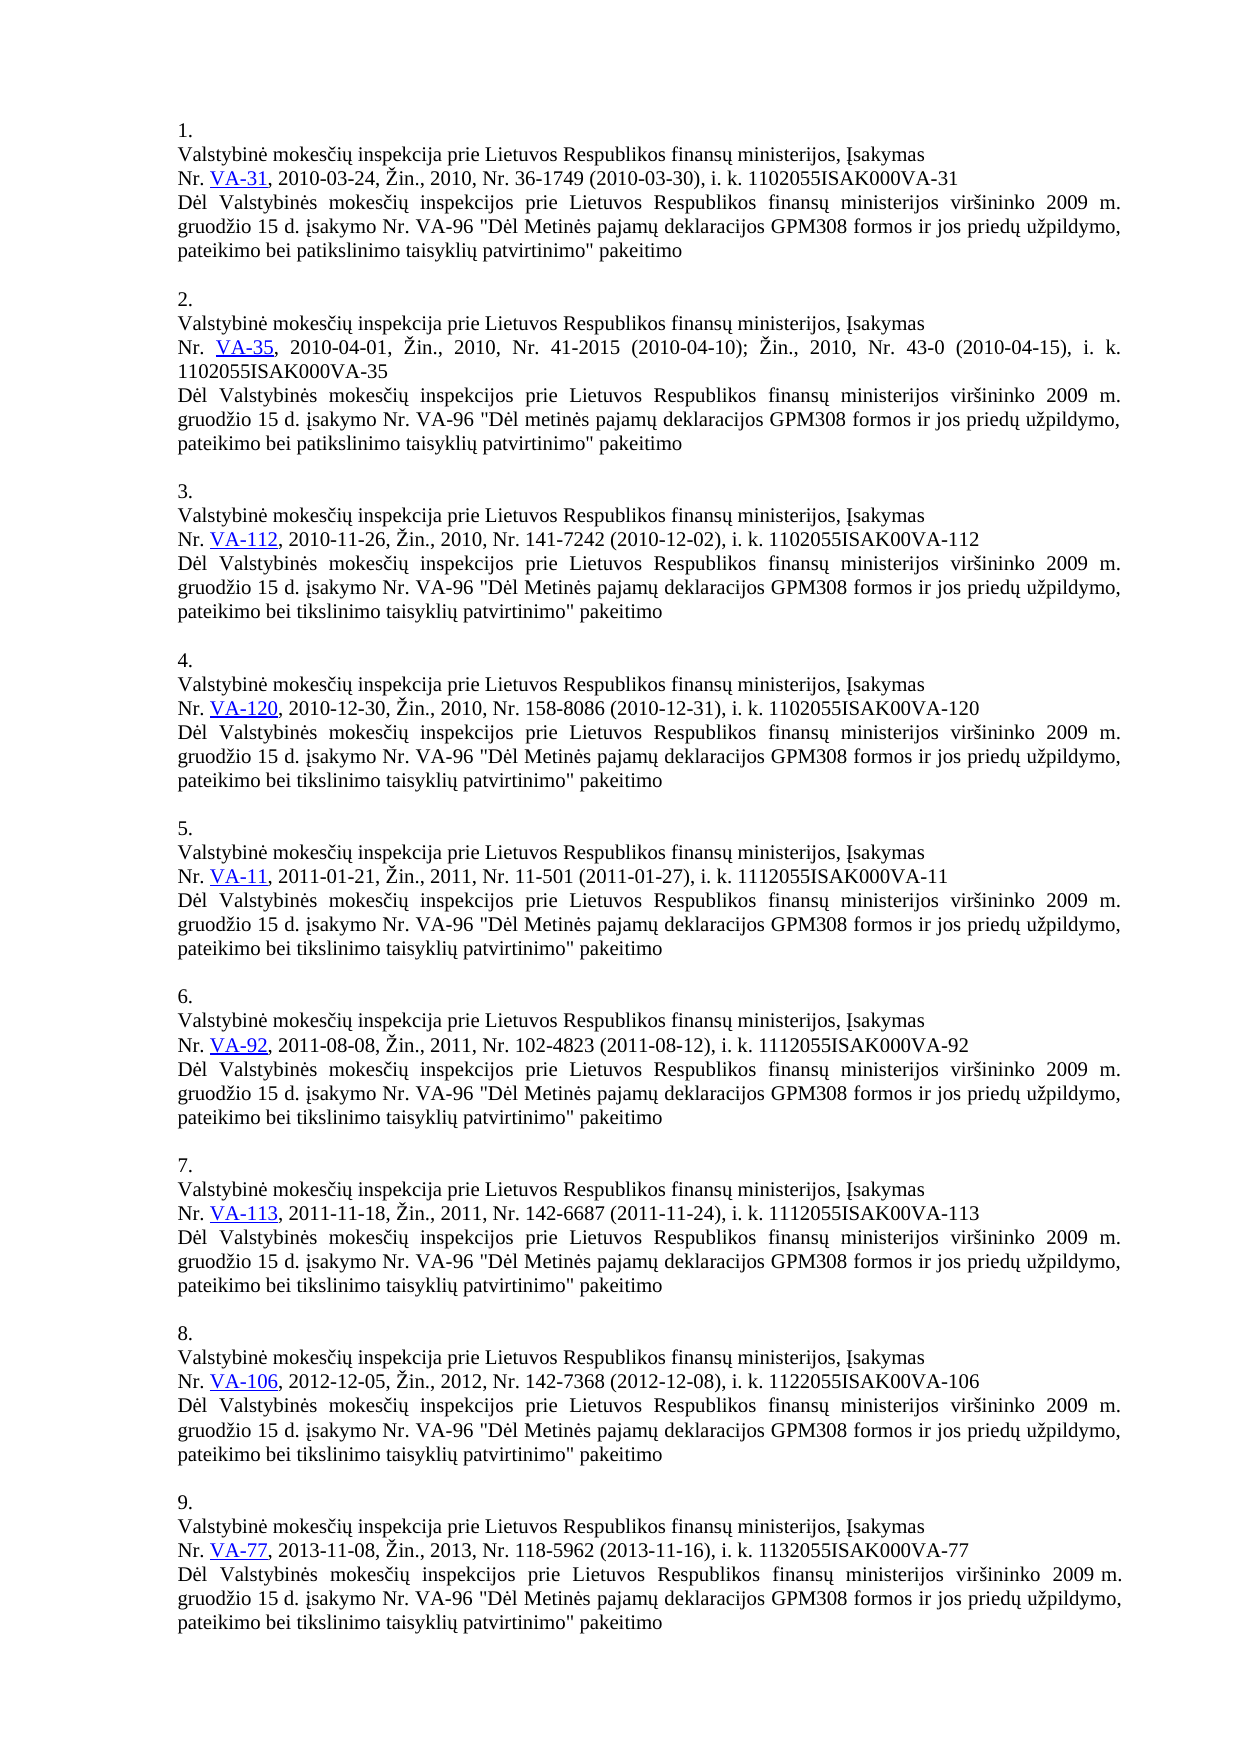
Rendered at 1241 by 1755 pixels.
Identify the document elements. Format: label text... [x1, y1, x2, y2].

text Dėl Valstybinės mokesčių inspekcijos prie Lietuvos Respublikos finansų ministerijos viršininko 2009 m. gruodžio 15 d. įsakymo Nr. VA-96 "Dėl Metinės pajamų deklaracijos GPM308 formos ir jos priedų užpildymo, pateikimo bei tikslinimo taisyklių patvirtinimo" pakeitimo [177, 1562, 1122, 1634]
text Dėl Valstybinės mokesčių inspekcijos prie Lietuvos Respublikos finansų ministerijos viršininko 2009 m. gruodžio 15 d. įsakymo Nr. VA-96 "Dėl Metinės pajamų deklaracijos GPM308 formos ir jos priedų užpildymo, pateikimo bei patikslinimo taisyklių patvirtinimo" pakeitimo [177, 190, 1122, 262]
text Nr. VA-120, 2010-12-30, Žin., 2010, Nr. 158-8086 (2010-12-31), i. k. 1102055ISAK00VA-120 [177, 696, 1122, 720]
text Dėl Valstybinės mokesčių inspekcijos prie Lietuvos Respublikos finansų ministerijos viršininko 2009 m. gruodžio 15 d. įsakymo Nr. VA-96 "Dėl Metinės pajamų deklaracijos GPM308 formos ir jos priedų užpildymo, pateikimo bei tikslinimo taisyklių patvirtinimo" pakeitimo [177, 720, 1122, 792]
text Valstybinė mokesčių inspekcija prie Lietuvos Respublikos finansų ministerijos, Įsakymas [177, 1177, 1122, 1201]
text Nr. VA-35, 2010-04-01, Žin., 2010, Nr. 41-2015 (2010-04-10); Žin., 2010, Nr. 43-0 (2010-04-15), i. k. 1102055ISAK000VA-35 [177, 335, 1122, 383]
text Valstybinė mokesčių inspekcija prie Lietuvos Respublikos finansų ministerijos, Įsakymas [177, 1514, 1122, 1538]
text Nr. VA-31, 2010-03-24, Žin., 2010, Nr. 36-1749 (2010-03-30), i. k. 1102055ISAK000VA-31 [177, 166, 1122, 190]
text 6. [177, 984, 1122, 1008]
text Nr. VA-112, 2010-11-26, Žin., 2010, Nr. 141-7242 (2010-12-02), i. k. 1102055ISAK00VA-112 [177, 527, 1122, 551]
text 1. [177, 118, 1122, 142]
text Dėl Valstybinės mokesčių inspekcijos prie Lietuvos Respublikos finansų ministerijos viršininko 2009 m. gruodžio 15 d. įsakymo Nr. VA-96 "Dėl Metinės pajamų deklaracijos GPM308 formos ir jos priedų užpildymo, pateikimo bei tikslinimo taisyklių patvirtinimo" pakeitimo [177, 1057, 1122, 1129]
text Dėl Valstybinės mokesčių inspekcijos prie Lietuvos Respublikos finansų ministerijos viršininko 2009 m. gruodžio 15 d. įsakymo Nr. VA-96 "Dėl Metinės pajamų deklaracijos GPM308 formos ir jos priedų užpildymo, pateikimo bei tikslinimo taisyklių patvirtinimo" pakeitimo [177, 1393, 1122, 1466]
text Dėl Valstybinės mokesčių inspekcijos prie Lietuvos Respublikos finansų ministerijos viršininko 2009 m. gruodžio 15 d. įsakymo Nr. VA-96 "Dėl metinės pajamų deklaracijos GPM308 formos ir jos priedų užpildymo, pateikimo bei patikslinimo taisyklių patvirtinimo" pakeitimo [177, 383, 1122, 455]
text 2. [177, 287, 1122, 311]
text Dėl Valstybinės mokesčių inspekcijos prie Lietuvos Respublikos finansų ministerijos viršininko 2009 m. gruodžio 15 d. įsakymo Nr. VA-96 "Dėl Metinės pajamų deklaracijos GPM308 formos ir jos priedų užpildymo, pateikimo bei tikslinimo taisyklių patvirtinimo" pakeitimo [177, 888, 1122, 960]
text Valstybinė mokesčių inspekcija prie Lietuvos Respublikos finansų ministerijos, Įsakymas [177, 1345, 1122, 1369]
text 4. [177, 647, 1122, 672]
text Nr. VA-106, 2012-12-05, Žin., 2012, Nr. 142-7368 (2012-12-08), i. k. 1122055ISAK00VA-106 [177, 1369, 1122, 1393]
text Nr. VA-92, 2011-08-08, Žin., 2011, Nr. 102-4823 (2011-08-12), i. k. 1112055ISAK000VA-92 [177, 1032, 1122, 1057]
text Valstybinė mokesčių inspekcija prie Lietuvos Respublikos finansų ministerijos, Įsakymas [177, 311, 1122, 335]
text Nr. VA-113, 2011-11-18, Žin., 2011, Nr. 142-6687 (2011-11-24), i. k. 1112055ISAK00VA-113 [177, 1201, 1122, 1225]
text Valstybinė mokesčių inspekcija prie Lietuvos Respublikos finansų ministerijos, Įsakymas [177, 1008, 1122, 1032]
text Nr. VA-77, 2013-11-08, Žin., 2013, Nr. 118-5962 (2013-11-16), i. k. 1132055ISAK000VA-77 [177, 1538, 1122, 1562]
text Valstybinė mokesčių inspekcija prie Lietuvos Respublikos finansų ministerijos, Įsakymas [177, 142, 1122, 166]
text Nr. VA-11, 2011-01-21, Žin., 2011, Nr. 11-501 (2011-01-27), i. k. 1112055ISAK000VA-11 [177, 864, 1122, 888]
text Valstybinė mokesčių inspekcija prie Lietuvos Respublikos finansų ministerijos, Įsakymas [177, 840, 1122, 864]
text 3. [177, 479, 1122, 503]
text Valstybinė mokesčių inspekcija prie Lietuvos Respublikos finansų ministerijos, Įsakymas [177, 503, 1122, 527]
text Valstybinė mokesčių inspekcija prie Lietuvos Respublikos finansų ministerijos, Įsakymas [177, 672, 1122, 696]
text 9. [177, 1490, 1122, 1514]
text 8. [177, 1321, 1122, 1345]
text 5. [177, 816, 1122, 840]
text Dėl Valstybinės mokesčių inspekcijos prie Lietuvos Respublikos finansų ministerijos viršininko 2009 m. gruodžio 15 d. įsakymo Nr. VA-96 "Dėl Metinės pajamų deklaracijos GPM308 formos ir jos priedų užpildymo, pateikimo bei tikslinimo taisyklių patvirtinimo" pakeitimo [177, 1225, 1122, 1297]
text 7. [177, 1153, 1122, 1177]
text Dėl Valstybinės mokesčių inspekcijos prie Lietuvos Respublikos finansų ministerijos viršininko 2009 m. gruodžio 15 d. įsakymo Nr. VA-96 "Dėl Metinės pajamų deklaracijos GPM308 formos ir jos priedų užpildymo, pateikimo bei tikslinimo taisyklių patvirtinimo" pakeitimo [177, 551, 1122, 623]
